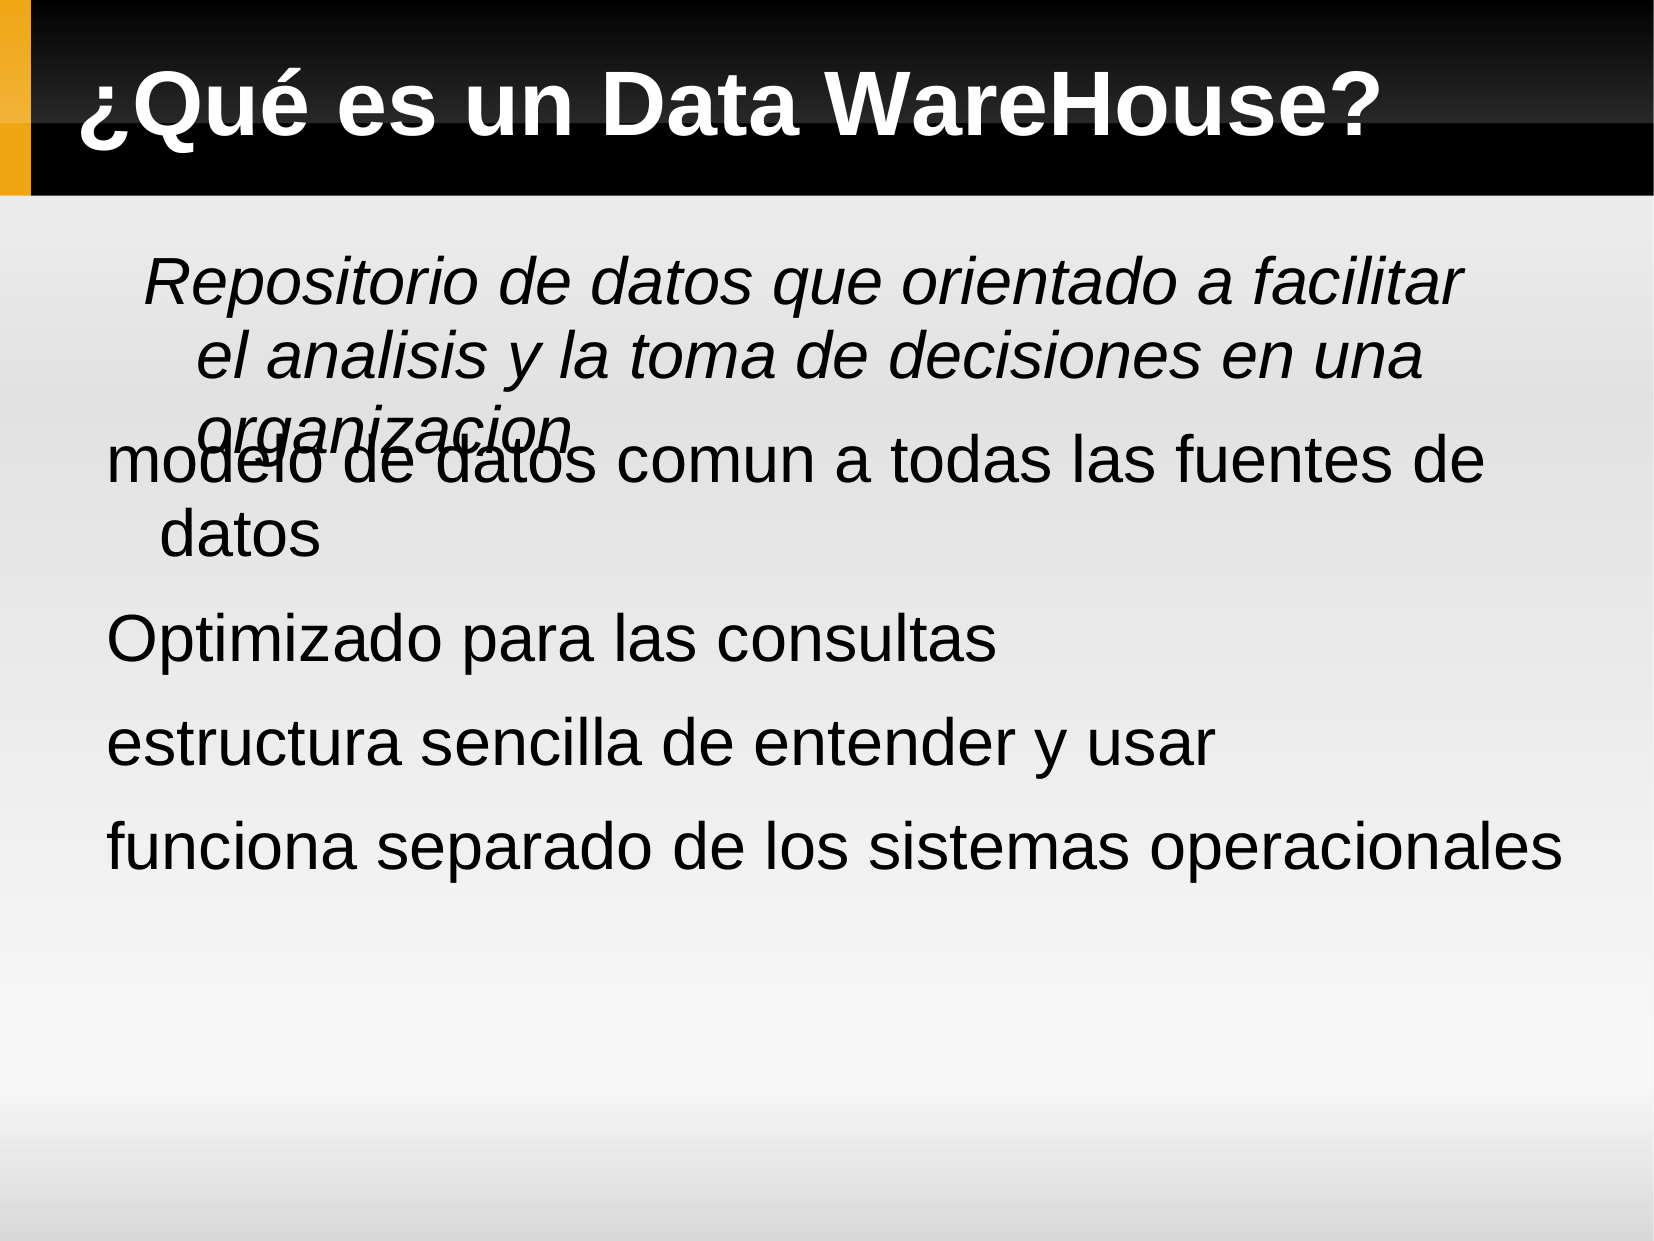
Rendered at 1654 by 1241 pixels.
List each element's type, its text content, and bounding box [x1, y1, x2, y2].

picture [0, 0, 1654, 1241]
list modelo de datos comun a todas las fuentes de datos Optimizado para las consultas estructura sencilla de entender y usar funciona separado de los sistemas operacionales [88, 421, 1577, 1241]
title ¿Qué es un Data WareHouse? [76, 0, 1565, 208]
text_box Repositorio de datos que orientado a facilitar el analisis y la toma de decisiones en una organizacion [110, 236, 1498, 474]
